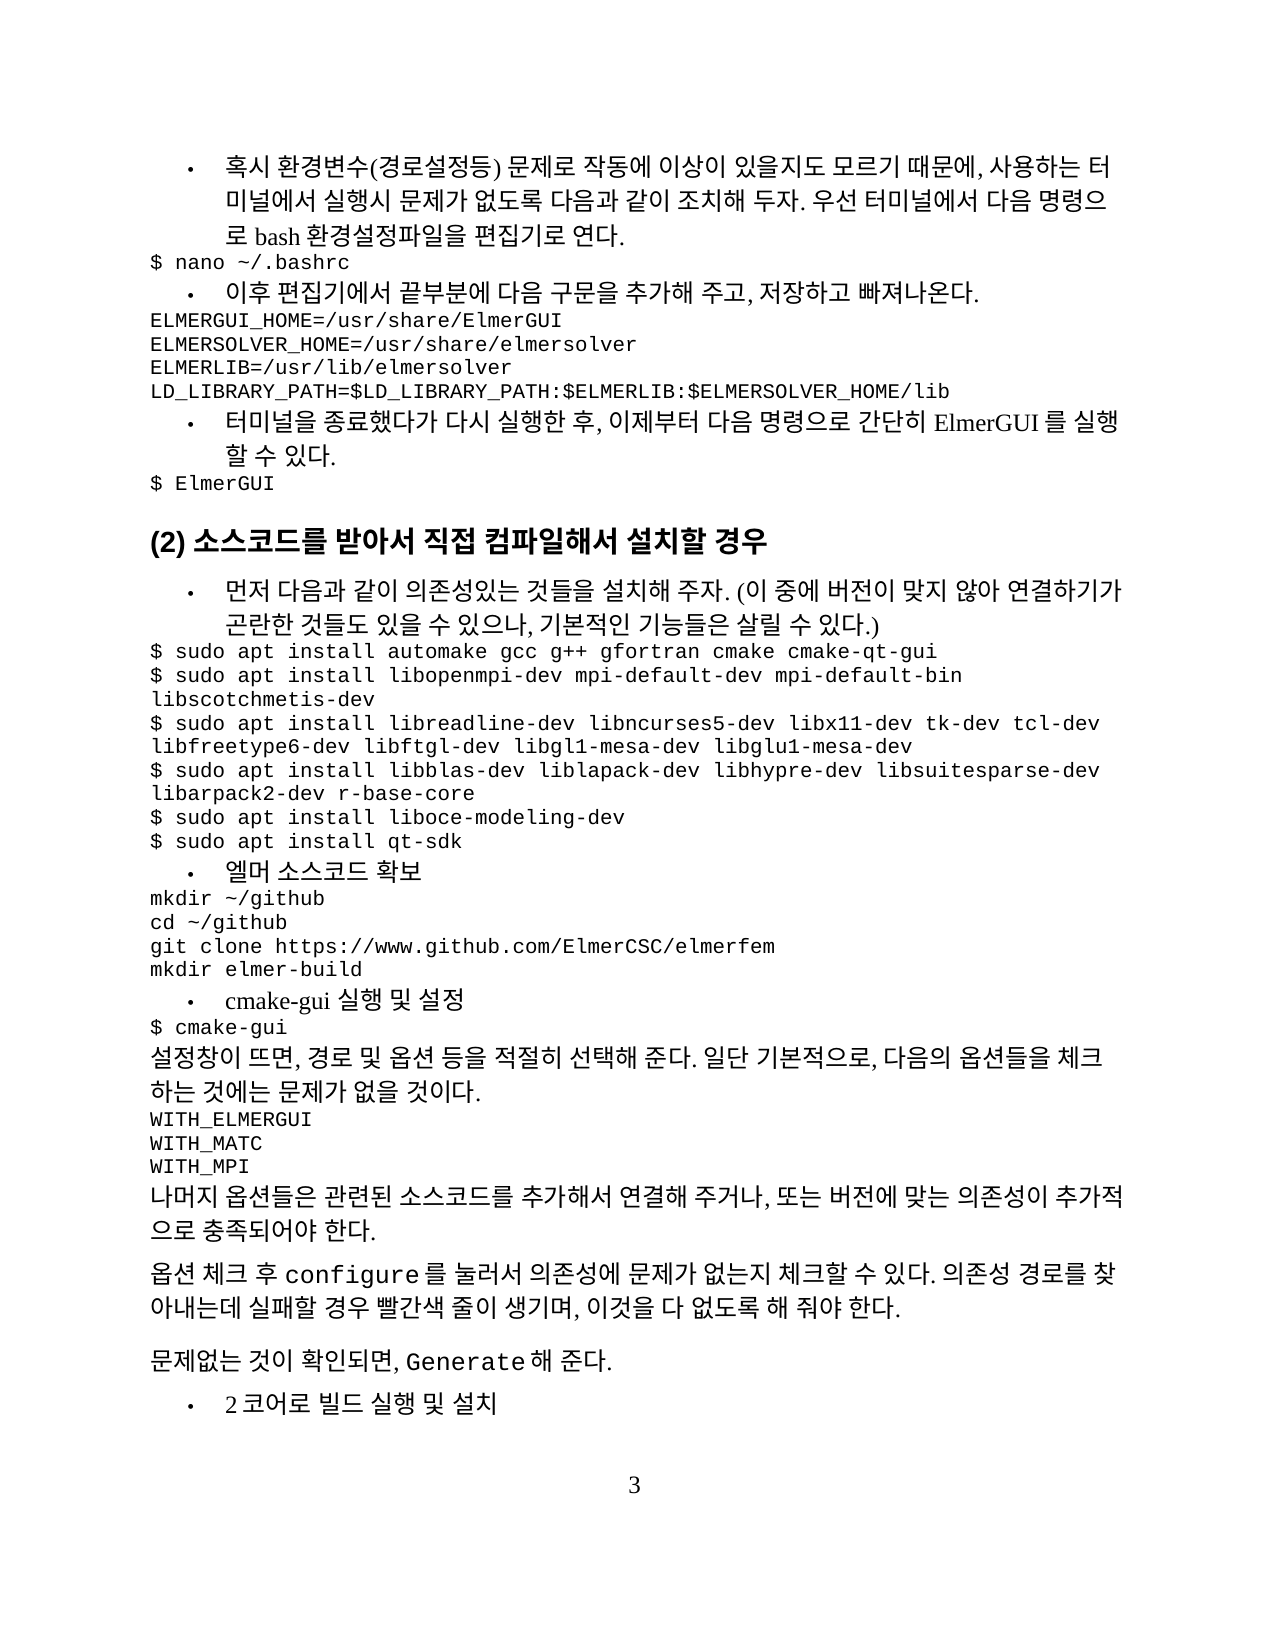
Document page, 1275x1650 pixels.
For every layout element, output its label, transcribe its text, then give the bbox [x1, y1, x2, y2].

text $ sudo apt install automake gcc g++ gfortran cmake cmake-qt-gui [150, 642, 1125, 665]
text WITH_ELMERGUI [150, 1109, 1125, 1132]
list 먼저 다음과 같이 의존성있는 것들을 설치해 주자. (이 중에 버전이 맞지 않아 연결하기가 곤란한 것들도 있을 수 있으나, 기본적인 기능들은 살릴 수 있다.) [187, 573, 1125, 642]
text LD_LIBRARY_PATH=$LD_LIBRARY_PATH:$ELMERLIB:$ELMERSOLVER_HOME/lib [150, 381, 1125, 404]
text ELMERSOLVER_HOME=/usr/share/elmersolver [150, 333, 1125, 357]
subtitle (2) 소스코드를 받아서 직접 컴파일해서 설치할 경우 [150, 521, 1125, 561]
text $ sudo apt install libreadline-dev libncurses5-dev libx11-dev tk-dev tcl-dev libfreetype6-dev libftgl-dev libgl1-mesa-dev libglu1-mesa-dev [150, 712, 1125, 760]
text $ sudo apt install liboce-modeling-dev [150, 807, 1125, 831]
text $ nano ~/.bashrc [150, 252, 1125, 276]
list cmake-gui 실행 및 설정 [187, 983, 1125, 1017]
text 설정창이 뜨면, 경로 및 옵션 등을 적절히 선택해 준다. 일단 기본적으로, 다음의 옵션들을 체크하는 것에는 문제가 없을 것이다. [150, 1041, 1125, 1109]
text git clone https://www.github.com/ElmerCSC/elmerfem [150, 936, 1125, 959]
text $ cmake-gui [150, 1017, 1125, 1041]
text 나머지 옵션들은 관련된 소스코드를 추가해서 연결해 주거나, 또는 버전에 맞는 의존성이 추가적으로 충족되어야 한다. [150, 1180, 1125, 1248]
list 2코어로 빌드 실행 및 설치 [187, 1386, 1125, 1420]
list 터미널을 종료했다가 다시 실행한 후, 이제부터 다음 명령으로 간단히 ElmerGUI를 실행할 수 있다. [187, 404, 1125, 473]
text ELMERLIB=/usr/lib/elmersolver [150, 357, 1125, 381]
text $ sudo apt install libblas-dev liblapack-dev libhypre-dev libsuitesparse-dev libarpack2-dev r-base-core [150, 760, 1125, 807]
list 엘머 소스코드 확보 [187, 854, 1125, 888]
text $ sudo apt install libopenmpi-dev mpi-default-dev mpi-default-bin libscotchmetis-dev [150, 665, 1125, 712]
list 이후 편집기에서 끝부분에 다음 구문을 추가해 주고, 저장하고 빠져나온다. [187, 276, 1125, 310]
text cd ~/github [150, 912, 1125, 936]
text 문제없는 것이 확인되면, Generate해 준다. [150, 1343, 1125, 1377]
text $ sudo apt install qt-sdk [150, 831, 1125, 854]
text $ ElmerGUI [150, 473, 1125, 496]
text mkdir ~/github [150, 888, 1125, 912]
text 옵션 체크 후 configure를 눌러서 의존성에 문제가 없는지 체크할 수 있다. 의존성 경로를 찾아내는데 실패할 경우 빨간색 줄이 생기며, 이것을 다 없도록 해 줘야 한다. [150, 1257, 1125, 1325]
text ELMERGUI_HOME=/usr/share/ElmerGUI [150, 310, 1125, 333]
list 혹시 환경변수(경로설정등) 문제로 작동에 이상이 있을지도 모르기 때문에, 사용하는 터미널에서 실행시 문제가 없도록 다음과 같이 조치해 두자. 우선 터미널에서 다음 명령으로 bash 환경설정파일을 편집기로 연다. [187, 150, 1125, 252]
text WITH_MATC [150, 1132, 1125, 1156]
text WITH_MPI [150, 1156, 1125, 1180]
text mkdir elmer-build [150, 959, 1125, 983]
